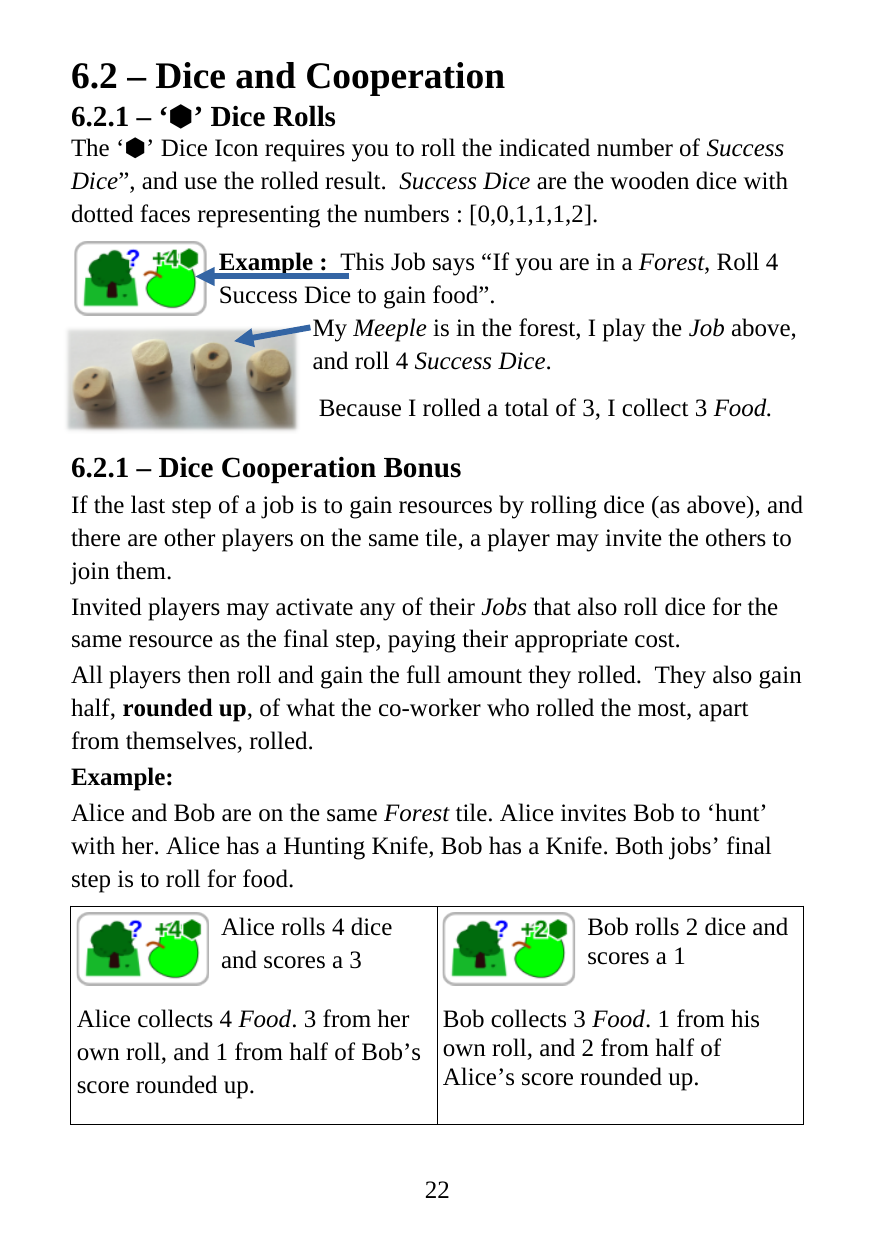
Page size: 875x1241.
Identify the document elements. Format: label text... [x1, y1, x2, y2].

subtitle 6.2.1 – ‘⬢’ Dice Rolls [71, 99, 803, 132]
picture [442, 912, 576, 986]
table_cell Alice collects 4 Food. 3 from her own roll, and 1 from half of Bob’s score rounded up. [71, 999, 437, 1124]
table_header Alice rolls 4 dice and scores a 3 [71, 907, 437, 999]
text Because I rolled a total of 3, I collect 3 Food. [301, 393, 803, 422]
picture [63, 326, 301, 434]
text All players then roll and gain the full amount they rolled. They also gain half, rounded up, of what the co-worker who rolled the most, apart from themselves, rolled. [71, 660, 803, 755]
text Example : This Job says “If you are in a Forest, Roll 4 Success Dice to gain food”. My Meeple is in the forest, I play the Job above, and roll 4 Success Dice. [71, 247, 803, 374]
text If the last step of a job is to gain resources by rolling dice (as above), and there are other players on the same tile, a player may invite the others to join them. [71, 490, 803, 584]
picture [76, 912, 209, 986]
text The ‘⬢’ Dice Icon requires you to roll the indicated number of Success Dice”, and use the rolled result. Success Dice are the wooden dice with dotted faces representing the numbers : [0,0,1,1,1,2]. [71, 133, 803, 228]
picture [74, 241, 207, 316]
subtitle 6.2.1 – Dice Cooperation Bonus [71, 450, 803, 483]
text Alice and Bob are on the same Forest tile. Alice invites Bob to ‘hunt’ with her. Alice has a Hunting Knife, Bob has a Knife. Both jobs’ final step is to roll for food. [71, 798, 803, 893]
text Invited players may activate any of their Jobs that also roll dice for the same resource as the final step, paying their appropriate cost. [71, 592, 803, 653]
table_header Bob rolls 2 dice and scores a 1 [438, 907, 803, 999]
text Example: [71, 762, 803, 791]
subtitle 6.2 – Dice and Cooperation [71, 53, 803, 96]
table_cell Bob collects 3 Food. 1 from his own roll, and 2 from half of Alice’s score rounded up. [438, 999, 803, 1124]
